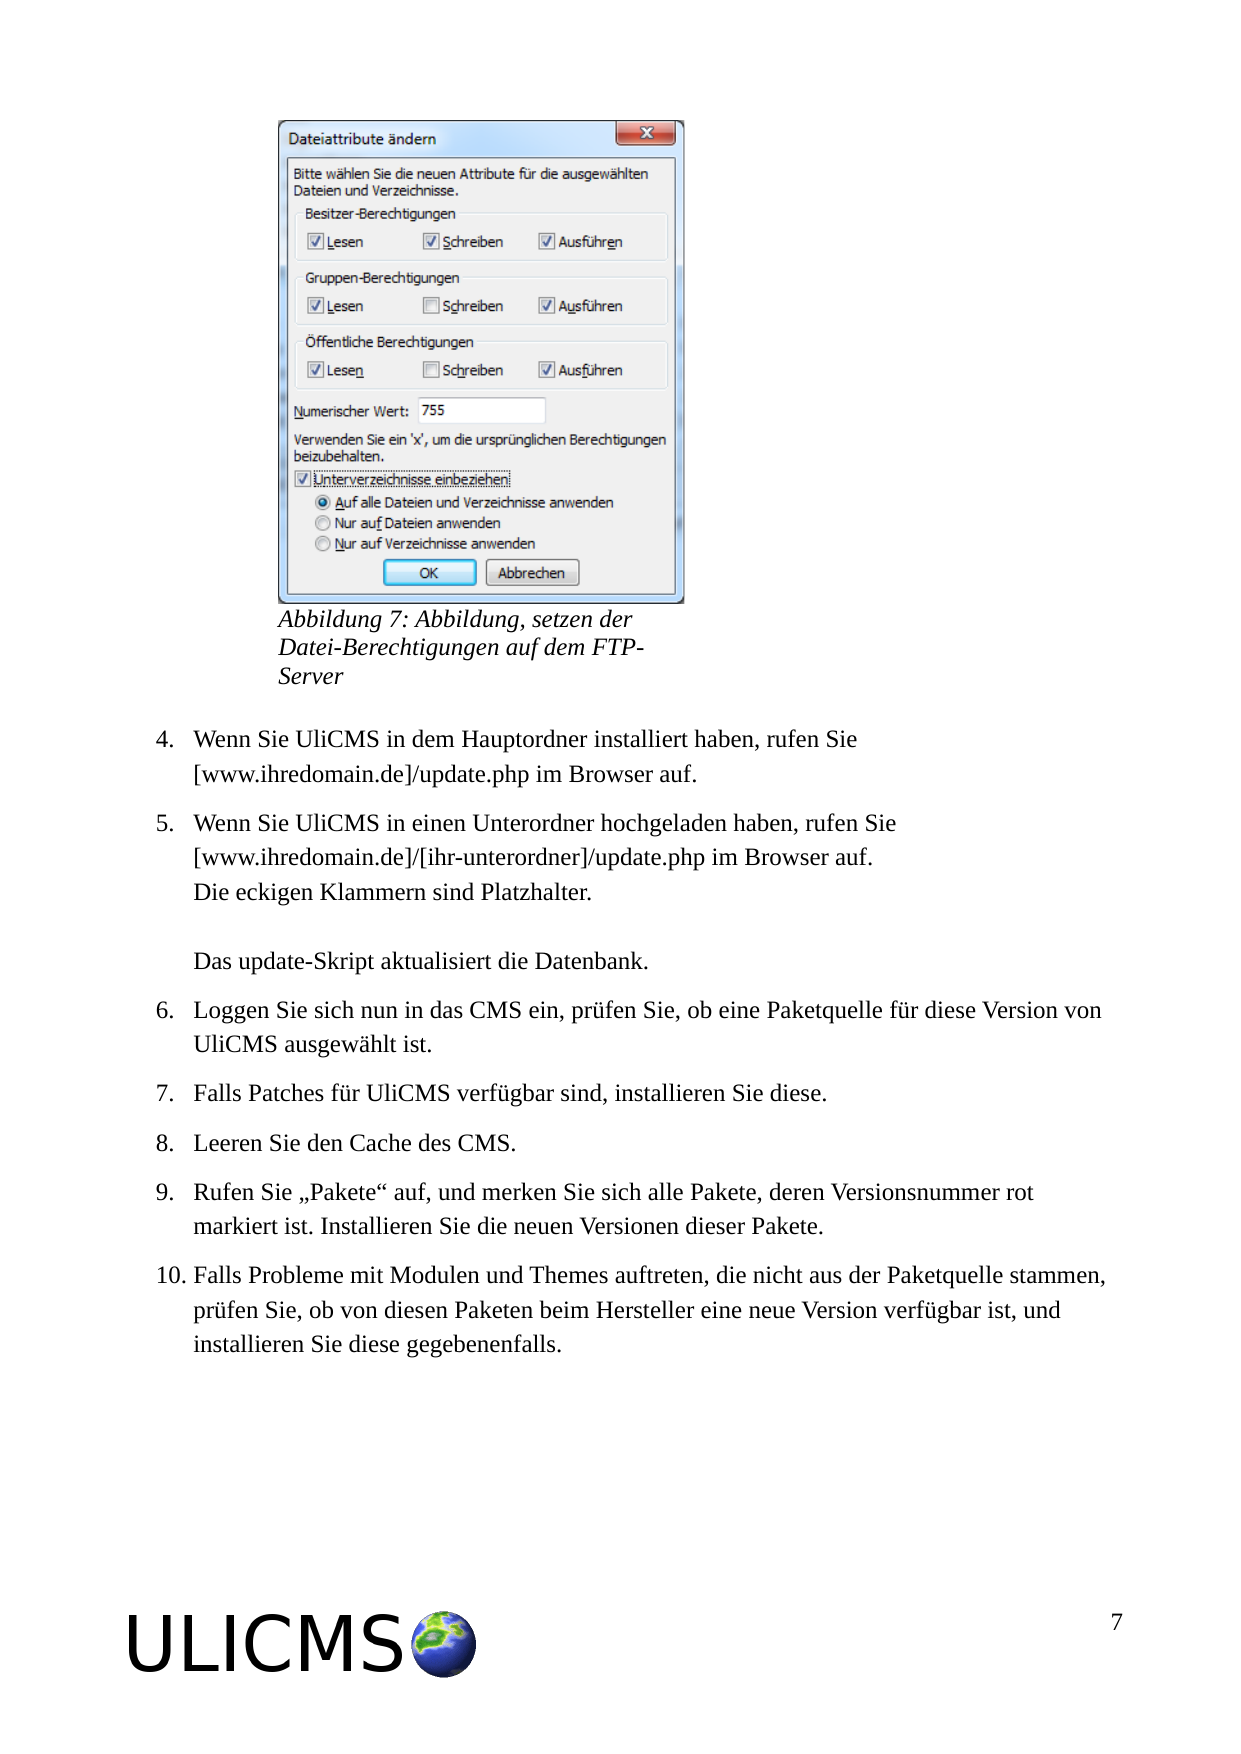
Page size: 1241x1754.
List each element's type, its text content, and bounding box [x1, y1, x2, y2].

list Rufen Sie „Pakete“ auf, und merken Sie sich alle Pakete, deren Versionsnummer rot markiert ist. Installieren Sie die neuen Versionen dieser Pakete. [156, 1177, 1123, 1240]
list Wenn Sie UliCMS in dem Hauptordner installiert haben, rufen Sie [www.ihredomain.de]/update.php im Browser auf. [156, 108, 1123, 788]
list Falls Patches für UliCMS verfügbar sind, installieren Sie diese. [156, 1078, 1123, 1107]
picture [118, 1607, 479, 1681]
list Leeren Sie den Cache des CMS. [156, 1128, 1123, 1156]
list Abbildung 7: Abbildung, setzen der Datei-Berechtigungen auf dem FTP-Server [278, 604, 684, 719]
list Loggen Sie sich nun in das CMS ein, prüfen Sie, ob eine Paketquelle für diese Version von UliCMS ausgewählt ist. [156, 995, 1123, 1058]
list Falls Probleme mit Modulen und Themes auftreten, die nicht aus der Paketquelle stammen, prüfen Sie, ob von diesen Paketen beim Hersteller eine neue Version verfügbar ist, und installieren Sie diese gegebenenfalls. [156, 1260, 1123, 1358]
picture [278, 120, 685, 604]
list Wenn Sie UliCMS in einen Unterordner hochgeladen haben, rufen Sie [www.ihredomain.de]/[ihr-unterordner]/update.php im Browser auf. Die eckigen Klammern sind Platzhalter. Das update-Skript aktualisiert die Datenbank. [156, 808, 1123, 975]
